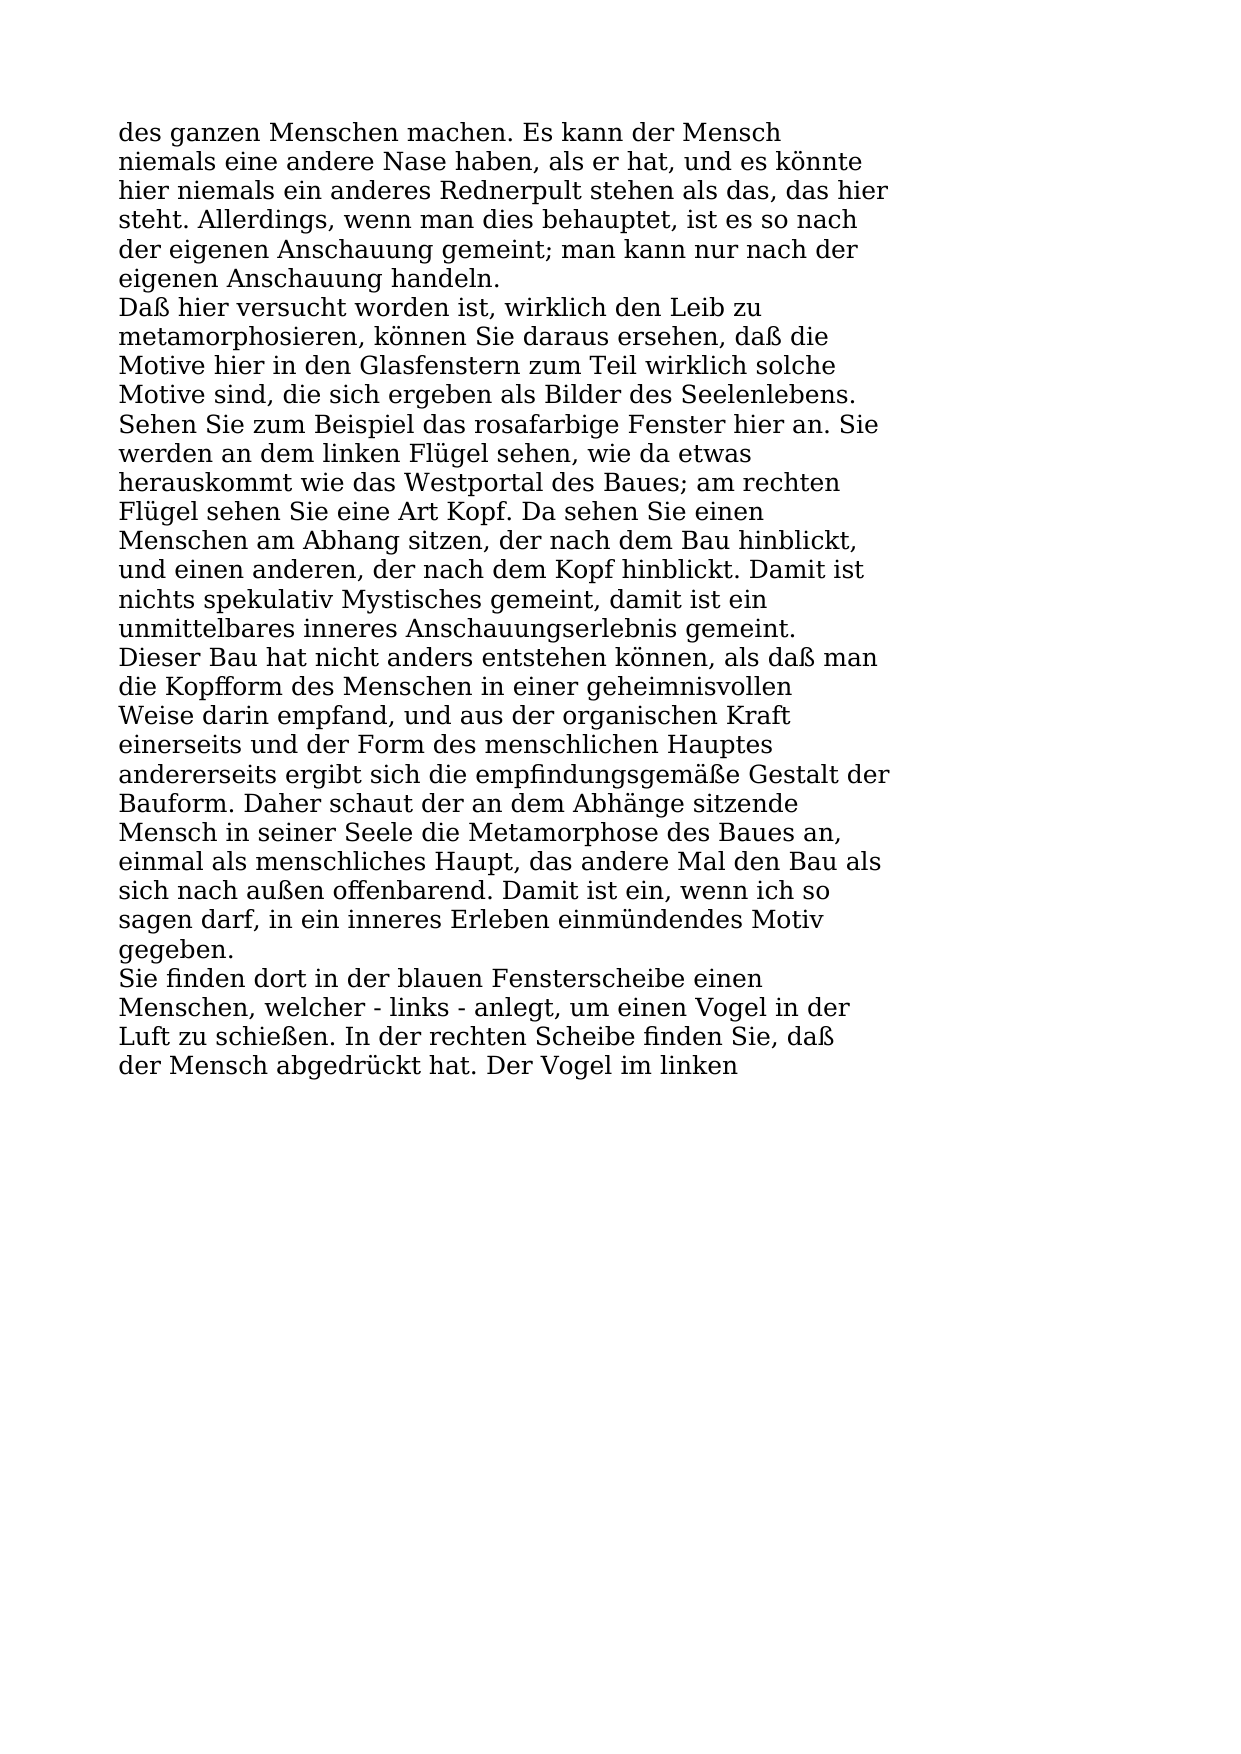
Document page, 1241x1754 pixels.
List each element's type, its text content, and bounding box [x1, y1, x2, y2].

text Daß hier versucht worden ist, wirklich den Leib zu [118, 293, 1122, 322]
text Weise darin empfand, und aus der organischen Kraft [118, 701, 1122, 731]
text metamorphosieren, können Sie daraus ersehen, daß die [118, 322, 1122, 351]
text andererseits ergibt sich die empfindungsgemäße Gestalt der [118, 760, 1122, 789]
text sich nach außen offenbarend. Damit ist ein, wenn ich so [118, 876, 1122, 906]
text einerseits und der Form des menschlichen Hauptes [118, 731, 1122, 760]
text sagen darf, in ein inneres Erleben einmündendes Motiv [118, 906, 1122, 935]
text gegeben. [118, 935, 1122, 964]
text Dieser Bau hat nicht anders entstehen können, als daß man [118, 643, 1122, 672]
text hier niemals ein anderes Rednerpult stehen als das, das hier [118, 176, 1122, 206]
text die Kopfform des Menschen in einer geheimnisvollen [118, 672, 1122, 701]
text Motive sind, die sich ergeben als Bilder des Seelenlebens. [118, 381, 1122, 410]
text einmal als menschliches Haupt, das andere Mal den Bau als [118, 847, 1122, 876]
text werden an dem linken Flügel sehen, wie da etwas [118, 439, 1122, 468]
text der Mensch abgedrückt hat. Der Vogel im linken [118, 1051, 1122, 1081]
text Sie finden dort in der blauen Fensterscheibe einen [118, 964, 1122, 993]
text Menschen, welcher - links - anlegt, um einen Vogel in der [118, 993, 1122, 1022]
text nichts spekulativ Mystisches gemeint, damit ist ein [118, 585, 1122, 614]
text eigenen Anschauung handeln. [118, 264, 1122, 293]
text unmittelbares inneres Anschauungserlebnis gemeint. [118, 614, 1122, 643]
text Flügel sehen Sie eine Art Kopf. Da sehen Sie einen [118, 497, 1122, 526]
text des ganzen Menschen machen. Es kann der Mensch [118, 118, 1122, 147]
text Menschen am Abhang sitzen, der nach dem Bau hinblickt, [118, 526, 1122, 556]
text Mensch in seiner Seele die Metamorphose des Baues an, [118, 818, 1122, 847]
text Sehen Sie zum Beispiel das rosafarbige Fenster hier an. Sie [118, 410, 1122, 439]
text und einen anderen, der nach dem Kopf hinblickt. Damit ist [118, 556, 1122, 585]
text herauskommt wie das Westportal des Baues; am rechten [118, 468, 1122, 497]
text steht. Allerdings, wenn man dies behauptet, ist es so nach [118, 206, 1122, 235]
text der eigenen Anschauung gemeint; man kann nur nach der [118, 235, 1122, 264]
text Motive hier in den Glasfenstern zum Teil wirklich solche [118, 351, 1122, 381]
text Luft zu schießen. In der rechten Scheibe finden Sie, daß [118, 1022, 1122, 1051]
text Bauform. Daher schaut der an dem Abhänge sitzende [118, 789, 1122, 818]
text niemals eine andere Nase haben, als er hat, und es könnte [118, 147, 1122, 176]
